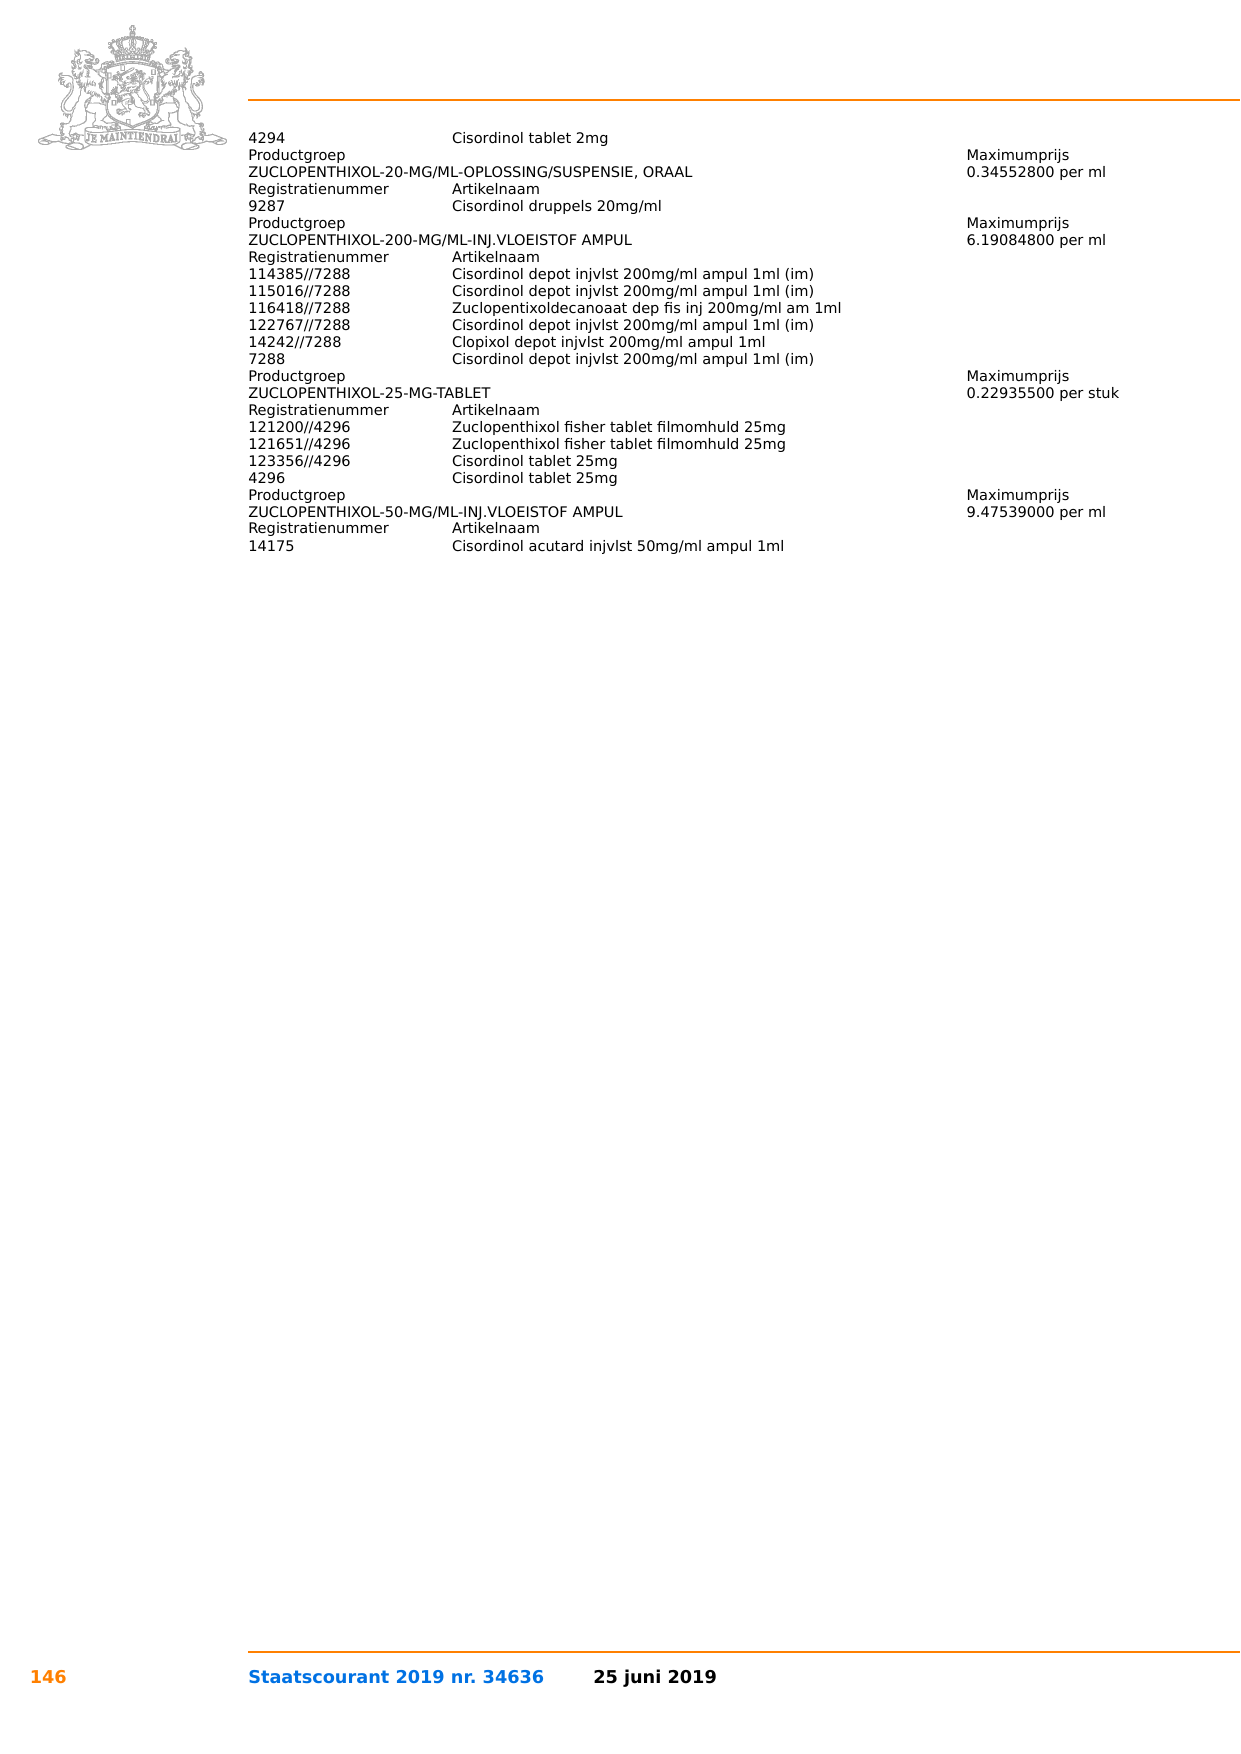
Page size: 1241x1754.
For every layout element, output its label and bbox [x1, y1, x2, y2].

picture [38, 25, 227, 150]
